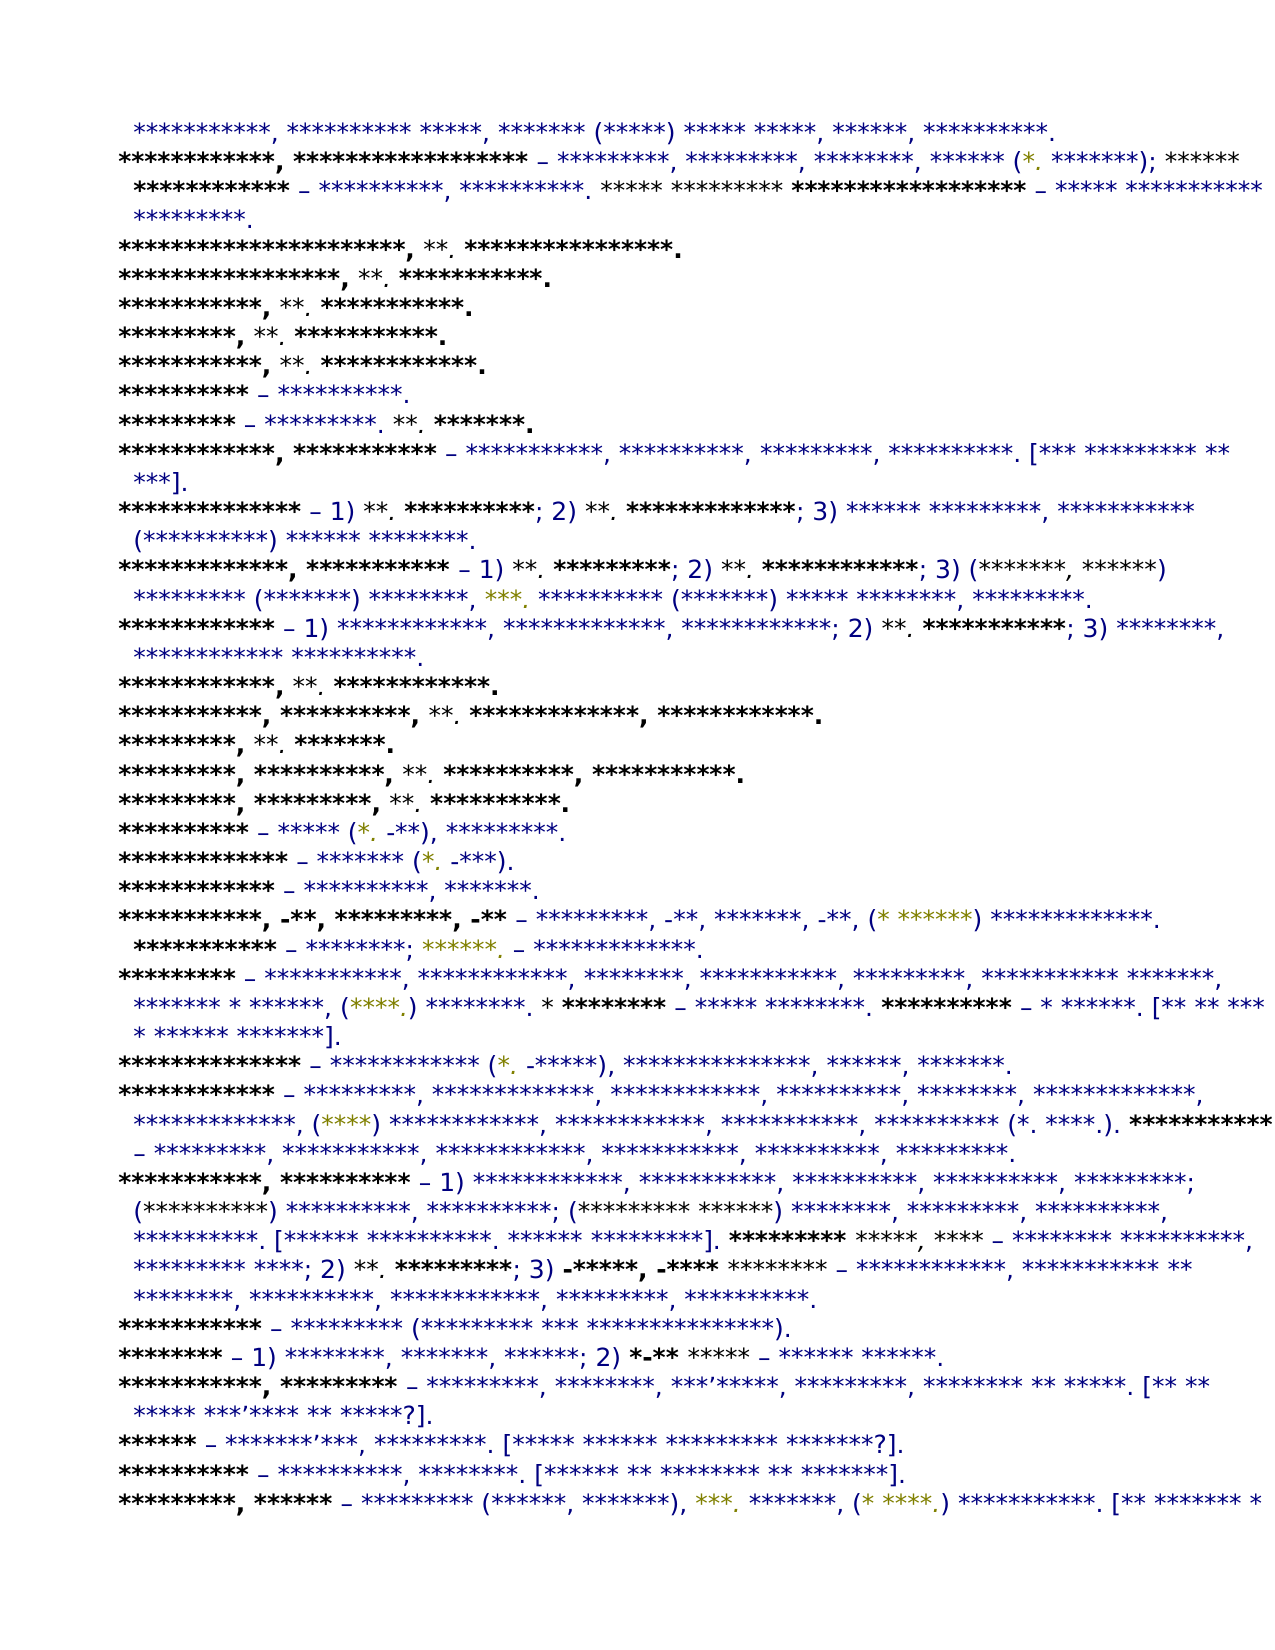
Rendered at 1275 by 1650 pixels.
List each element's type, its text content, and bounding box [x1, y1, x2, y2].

text ***********, -**, *********, -** – *********, -**, *******, -**, (* ******) *************. *********** – ********; ******. – *************. [118, 906, 1275, 964]
text ************, *********** – ***********, **********, *********, **********. [*** ********* ** ***]. [118, 439, 1275, 497]
text ***********, **********, **. *************, ************. [118, 701, 1275, 731]
text ************ – *********, *************, ************, **********, ********, *************, *************, (****) ************, ************, ***********, ********** (*. ****.). *********** – *********, ***********, ************, ***********, **********, *********. [118, 1081, 1275, 1168]
text ********** – ***** (*. -**), *********. [118, 818, 1275, 847]
text ************** – 1) **. **********; 2) **. *************; 3) ****** *********, *********** (**********) ****** ********. [118, 497, 1275, 556]
text ********** – **********, ********. [****** ** ******** ** *******]. [118, 1460, 1275, 1489]
text *********, **. ***********. [118, 322, 1275, 351]
text ************** – ************ (*. -*****), ***************, ******, *******. [118, 1051, 1275, 1081]
text ******** – 1) ********, *******, ******; 2) *-** ***** – ****** ******. [118, 1343, 1275, 1372]
text ************, **. ************. [118, 672, 1275, 701]
text ***********, **. ************. [118, 351, 1275, 381]
text ****** – *******’***, *********. [***** ****** ********* *******?]. [118, 1431, 1275, 1460]
text *********** – ********* (********* *** ***************). [118, 1314, 1275, 1343]
text *********, **. *******. [118, 731, 1275, 760]
text ********** – **********. [118, 381, 1275, 410]
text ***********, **. ***********. [118, 293, 1275, 322]
text ********* – ***********, ************, ********, ***********, *********, *********** *******, ******* * ******, (****.) ********. * ******** – ***** ********. ********** – * ******. [** ** *** * ****** *******]. [118, 964, 1275, 1051]
text ************* – ******* (*. -***). [118, 847, 1275, 876]
text *****************, **. ***********. [118, 264, 1275, 293]
text ***********, ********** – 1) ************, ***********, **********, **********, *********; (**********) **********, **********; (********* ******) ********, *********, **********, **********. [****** **********. ****** *********]. ********* *****, **** – ******** **********, ********* ****; 2) **. *********; 3) -*****, -**** ******** – ************, *********** ** ********, **********, ************, *********, **********. [118, 1168, 1275, 1314]
text ************ – **********, *******. [118, 876, 1275, 906]
text **********************, **. ****************. [118, 235, 1275, 264]
text *********, ****** – ********* (******, *******), ***. *******, (* ****.) ***********. [** ******* * [118, 1489, 1275, 1518]
text ************, ****************** – *********, *********, ********, ****** (*. *******); ****** ************ – **********, **********. ***** ********* ****************** – ***** *********** *********. [118, 147, 1275, 235]
text ***********, ********* – *********, ********, ***’*****, *********, ******** ** *****. [** ** ***** ***’**** ** *****?]. [118, 1372, 1275, 1431]
text *********, *********, **. **********. [118, 789, 1275, 818]
text *********, **********, **. **********, ***********. [118, 760, 1275, 789]
text ********* – *********. **. *******. [118, 410, 1275, 439]
text *************, *********** – 1) **. *********; 2) **. ************; 3) (*******, ******) ********* (*******) ********, ***. ********** (*******) ***** ********, *********. [118, 556, 1275, 614]
text ************ – 1) ************, *************, ************; 2) **. ***********; 3) ********, ************ **********. [118, 614, 1275, 672]
text ***********, ********** *****, ******* (*****) ***** *****, ******, **********. [118, 118, 1275, 147]
